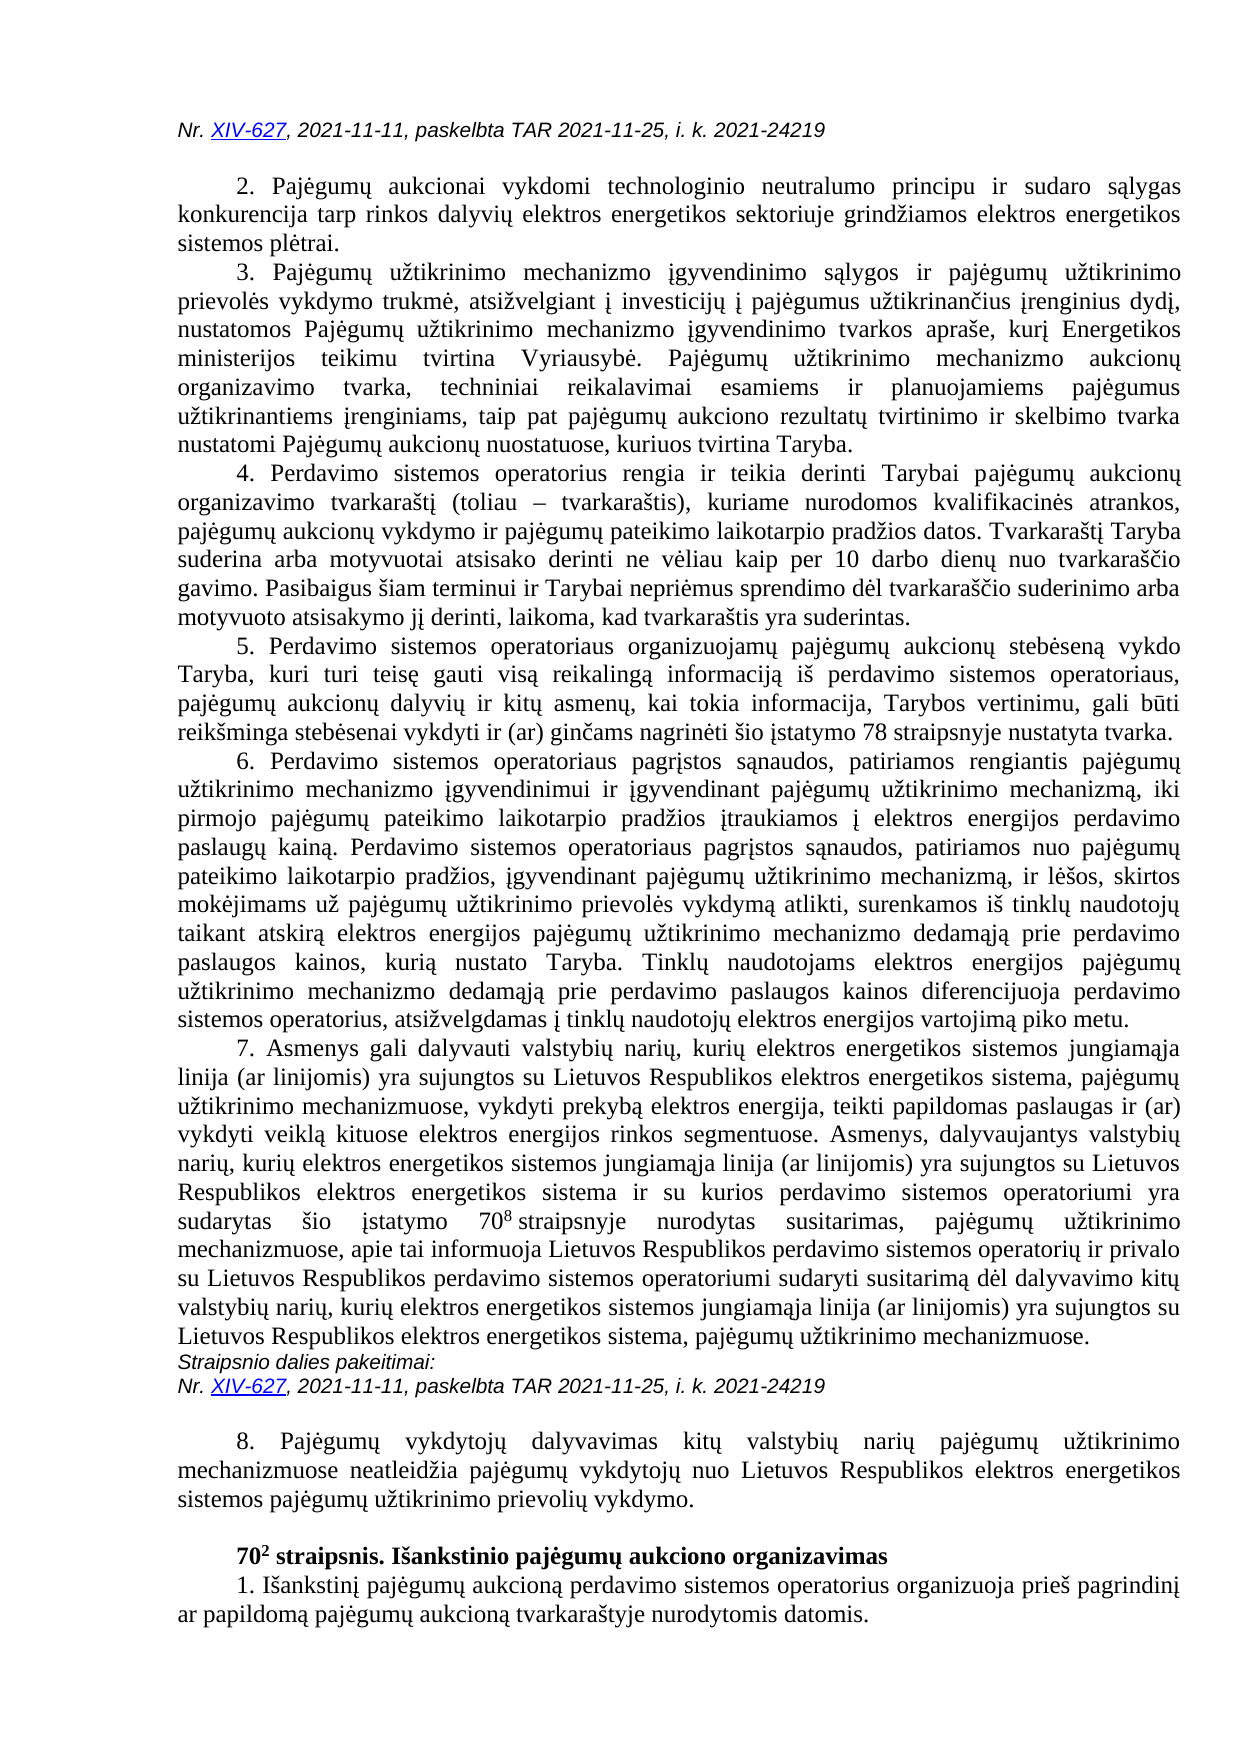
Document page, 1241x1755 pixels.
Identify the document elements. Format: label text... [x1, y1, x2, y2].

text 1. Išankstinį pajėgumų aukcioną perdavimo sistemos operatorius organizuoja prieš pagrindinį ar papildomą pajėgumų aukcioną tvarkaraštyje nurodytomis datomis. [177, 1570, 1181, 1627]
text 702 straipsnis. Išankstinio pajėgumų aukciono organizavimas [177, 1541, 1181, 1570]
text Nr. XIV-627, 2021-11-11, paskelbta TAR 2021-11-25, i. k. 2021-24219 [177, 118, 1181, 142]
text 6. Perdavimo sistemos operatoriaus pagrįstos sąnaudos, patiriamos rengiantis pajėgumų užtikrinimo mechanizmo įgyvendinimui ir įgyvendinant pajėgumų užtikrinimo mechanizmą, iki pirmojo pajėgumų pateikimo laikotarpio pradžios įtraukiamos į elektros energijos perdavimo paslaugų kainą. Perdavimo sistemos operatoriaus pagrįstos sąnaudos, patiriamos nuo pajėgumų pateikimo laikotarpio pradžios, įgyvendinant pajėgumų užtikrinimo mechanizmą, ir lėšos, skirtos mokėjimams už pajėgumų užtikrinimo prievolės vykdymą atlikti, surenkamos iš tinklų naudotojų taikant atskirą elektros energijos pajėgumų užtikrinimo mechanizmo dedamąją prie perdavimo paslaugos kainos, kurią nustato Taryba. Tinklų naudotojams elektros energijos pajėgumų užtikrinimo mechanizmo dedamąją prie perdavimo paslaugos kainos diferencijuoja perdavimo sistemos operatorius, atsižvelgdamas į tinklų naudotojų elektros energijos vartojimą piko metu. [177, 746, 1181, 1033]
text 3. Pajėgumų užtikrinimo mechanizmo įgyvendinimo sąlygos ir pajėgumų užtikrinimo prievolės vykdymo trukmė, atsižvelgiant į investicijų į pajėgumus užtikrinančius įrenginius dydį, nustatomos Pajėgumų užtikrinimo mechanizmo įgyvendinimo tvarkos apraše, kurį Energetikos ministerijos teikimu tvirtina Vyriausybė. Pajėgumų užtikrinimo mechanizmo aukcionų organizavimo tvarka, techniniai reikalavimai esamiems ir planuojamiems pajėgumus užtikrinantiems įrenginiams, taip pat pajėgumų aukciono rezultatų tvirtinimo ir skelbimo tvarka nustatomi Pajėgumų aukcionų nuostatuose, kuriuos tvirtina Taryba. [177, 257, 1181, 458]
text Straipsnio dalies pakeitimai: [177, 1349, 1181, 1373]
text 7. Asmenys gali dalyvauti valstybių narių, kurių elektros energetikos sistemos jungiamąja linija (ar linijomis) yra sujungtos su Lietuvos Respublikos elektros energetikos sistema, pajėgumų užtikrinimo mechanizmuose, vykdyti prekybą elektros energija, teikti papildomas paslaugas ir (ar) vykdyti veiklą kituose elektros energijos rinkos segmentuose. Asmenys, dalyvaujantys valstybių narių, kurių elektros energetikos sistemos jungiamąja linija (ar linijomis) yra sujungtos su Lietuvos Respublikos elektros energetikos sistema ir su kurios perdavimo sistemos operatoriumi yra sudarytas šio įstatymo 708 straipsnyje nurodytas susitarimas, pajėgumų užtikrinimo mechanizmuose, apie tai informuoja Lietuvos Respublikos perdavimo sistemos operatorių ir privalo su Lietuvos Respublikos perdavimo sistemos operatoriumi sudaryti susitarimą dėl dalyvavimo kitų valstybių narių, kurių elektros energetikos sistemos jungiamąja linija (ar linijomis) yra sujungtos su Lietuvos Respublikos elektros energetikos sistema, pajėgumų užtikrinimo mechanizmuose. [177, 1033, 1181, 1349]
text 8. Pajėgumų vykdytojų dalyvavimas kitų valstybių narių pajėgumų užtikrinimo mechanizmuose neatleidžia pajėgumų vykdytojų nuo Lietuvos Respublikos elektros energetikos sistemos pajėgumų užtikrinimo prievolių vykdymo. [177, 1426, 1181, 1512]
text 4. Perdavimo sistemos operatorius rengia ir teikia derinti Tarybai pajėgumų aukcionų organizavimo tvarkaraštį (toliau – tvarkaraštis), kuriame nurodomos kvalifikacinės atrankos, pajėgumų aukcionų vykdymo ir pajėgumų pateikimo laikotarpio pradžios datos. Tvarkaraštį Taryba suderina arba motyvuotai atsisako derinti ne vėliau kaip per 10 darbo dienų nuo tvarkaraščio gavimo. Pasibaigus šiam terminui ir Tarybai nepriėmus sprendimo dėl tvarkaraščio suderinimo arba motyvuoto atsisakymo jį derinti, laikoma, kad tvarkaraštis yra suderintas. [177, 458, 1181, 631]
text 2. Pajėgumų aukcionai vykdomi technologinio neutralumo principu ir sudaro sąlygas konkurencija tarp rinkos dalyvių elektros energetikos sektoriuje grindžiamos elektros energetikos sistemos plėtrai. [177, 171, 1181, 257]
text 5. Perdavimo sistemos operatoriaus organizuojamų pajėgumų aukcionų stebėseną vykdo Taryba, kuri turi teisę gauti visą reikalingą informaciją iš perdavimo sistemos operatoriaus, pajėgumų aukcionų dalyvių ir kitų asmenų, kai tokia informacija, Tarybos vertinimu, gali būti reikšminga stebėsenai vykdyti ir (ar) ginčams nagrinėti šio įstatymo 78 straipsnyje nustatyta tvarka. [177, 631, 1181, 746]
text Nr. XIV-627, 2021-11-11, paskelbta TAR 2021-11-25, i. k. 2021-24219 [177, 1373, 1181, 1397]
